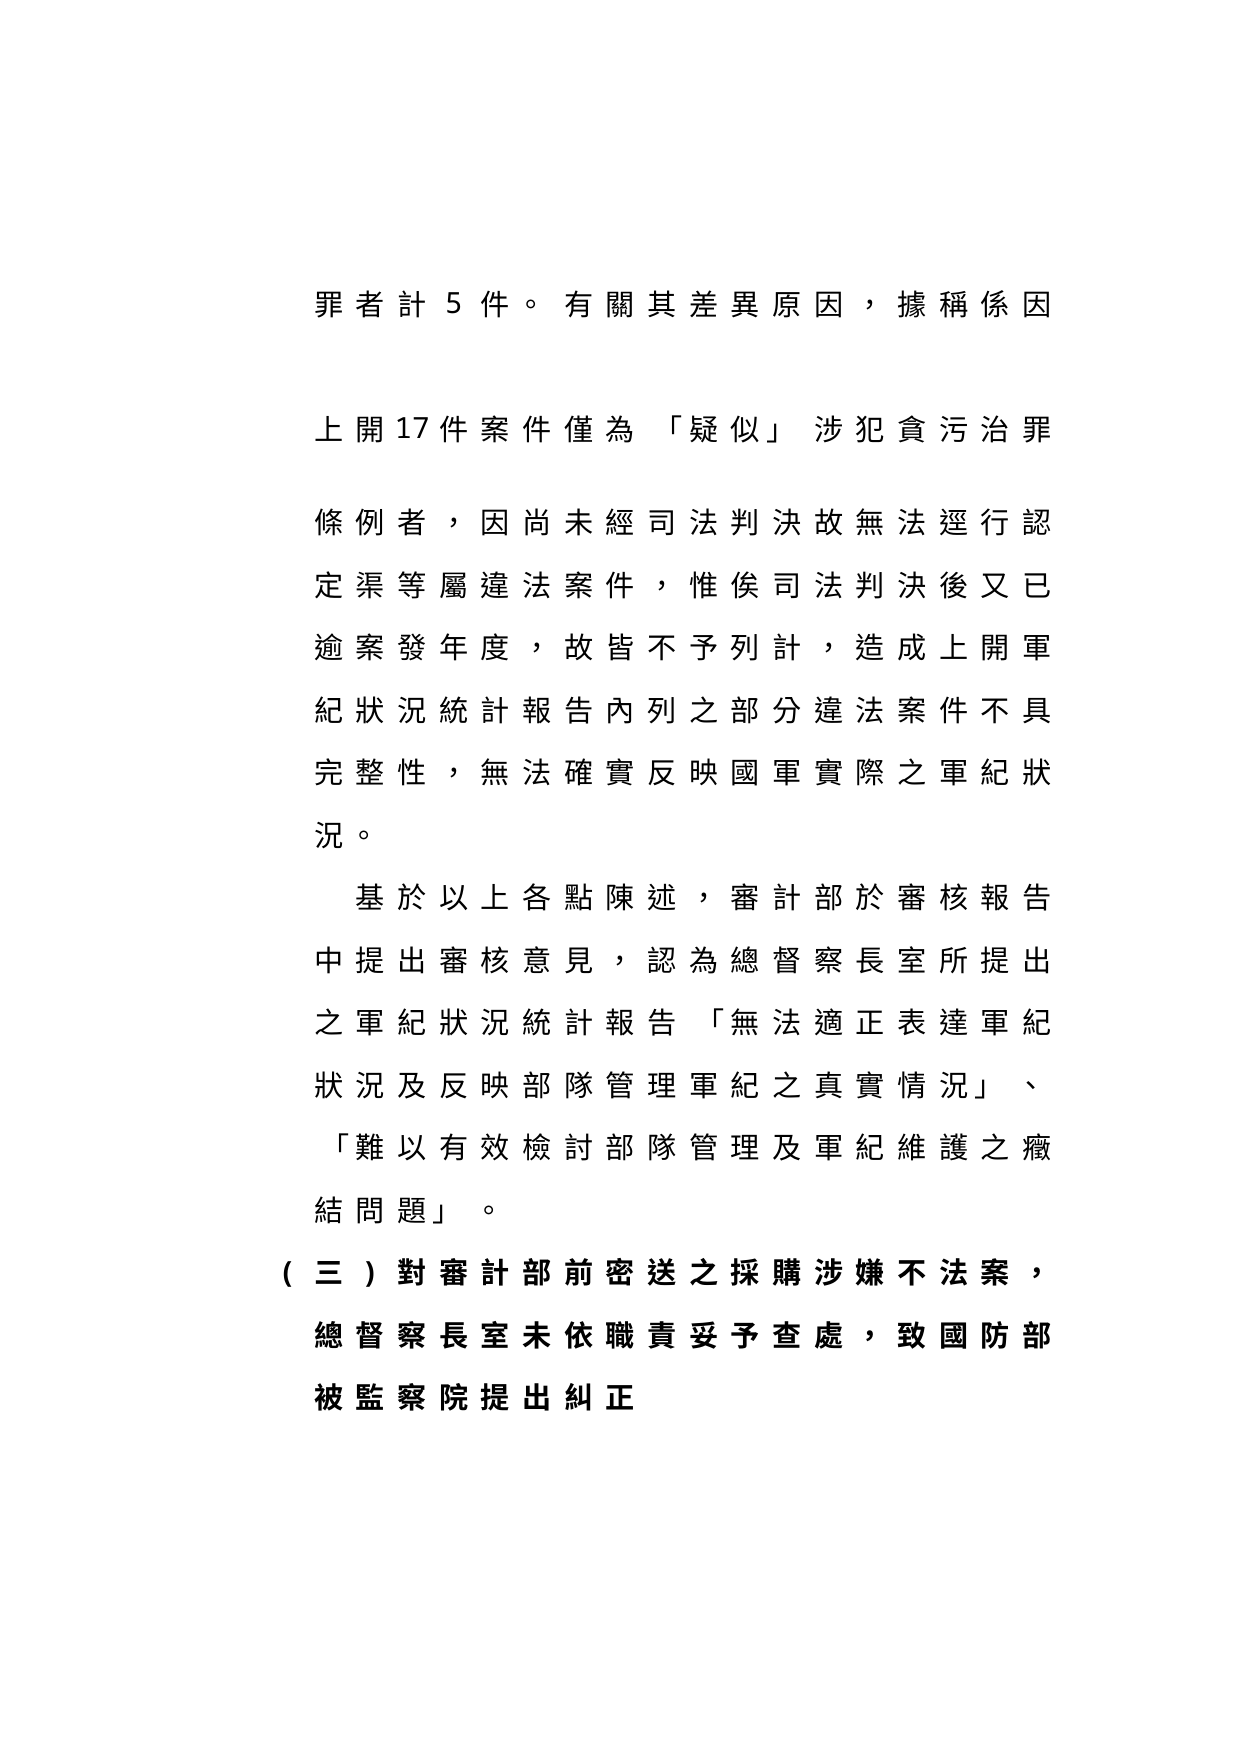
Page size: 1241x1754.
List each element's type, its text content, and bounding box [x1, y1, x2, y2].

text 罪者計5件。有關其差異原因，據稱係因上開17件案件僅為「疑似」涉犯貪污治罪條例者，因尚未經司法判決故無法逕行認定渠等屬違法案件，惟俟司法判決後又已逾案發年度，故皆不予列計，造成上開軍紀狀況統計報告內列之部分違法案件不具完整性，無法確實反映國軍實際之軍紀狀況。 [271, 229, 1058, 854]
text 基於以上各點陳述，審計部於審核報告中提出審核意見，認為總督察長室所提出之軍紀狀況統計報告「無法適正表達軍紀狀況及反映部隊管理軍紀之真實情況」、「難以有效檢討部隊管理及軍紀維護之癥結問題」。 [271, 854, 1058, 1229]
text (三)對審計部前密送之採購涉嫌不法案，總督察長室未依職責妥予查處，致國防部被監察院提出糾正 [242, 1229, 1058, 1417]
